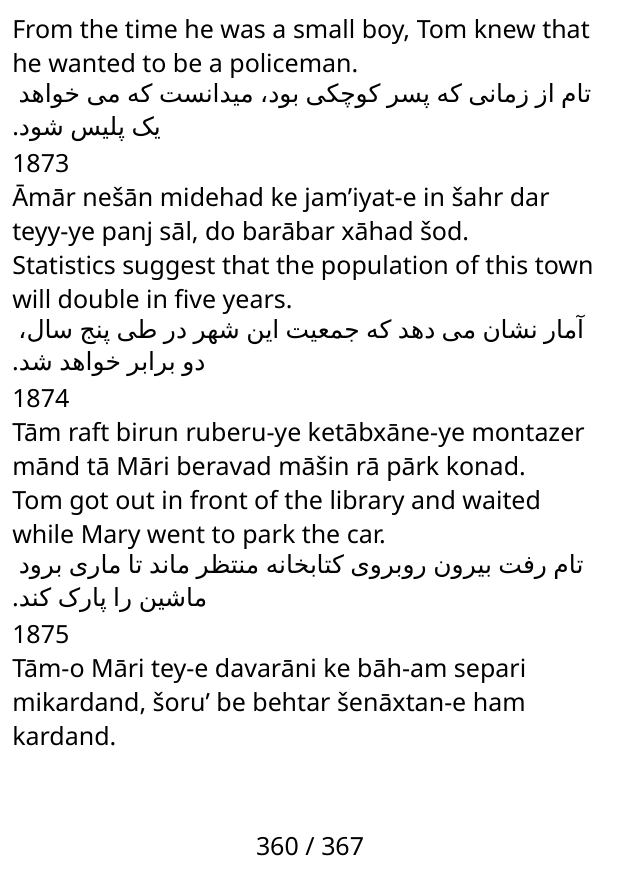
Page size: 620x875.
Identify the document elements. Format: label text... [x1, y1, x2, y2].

text From the time he was a small boy, Tom knew that he wanted to be a policeman. [12, 12, 607, 80]
text Tām-o Māri tey-e davarāni ke bāh-am separi mi‌kardand, šoru’ be behtar šenāxtan-e ham kardand. [12, 650, 607, 753]
text تام رفت بیرون روبروی کتابخانه منتظر ماند تا ماری برود ماشین را پارک کند. [12, 551, 607, 616]
text 1874 [12, 381, 607, 415]
text Tām raft birun ruberu-ye ketābxāne‌-ye montazer mānd tā Māri beravad māšin rā pārk konad. [12, 415, 607, 483]
text آمار نشان می دهد که جمعیت این شهر در طی پنج سال، دو برابر خواهد شد. [12, 316, 607, 381]
text تام از زمانی که پسر کوچکی بود، میدانست که می خواهد یک پلیس شود. [12, 80, 607, 145]
text Statistics suggest that the population of this town will double in five years. [12, 247, 607, 316]
text Tom got out in front of the library and waited while Mary went to park the car. [12, 483, 607, 551]
text 1873 [12, 145, 607, 179]
text 1875 [12, 616, 607, 650]
text Āmār nešān mi‌dehad ke jam’iyat-e in šahr dar teyy-ye panj sāl, do barābar xāhad šod. [12, 179, 607, 247]
